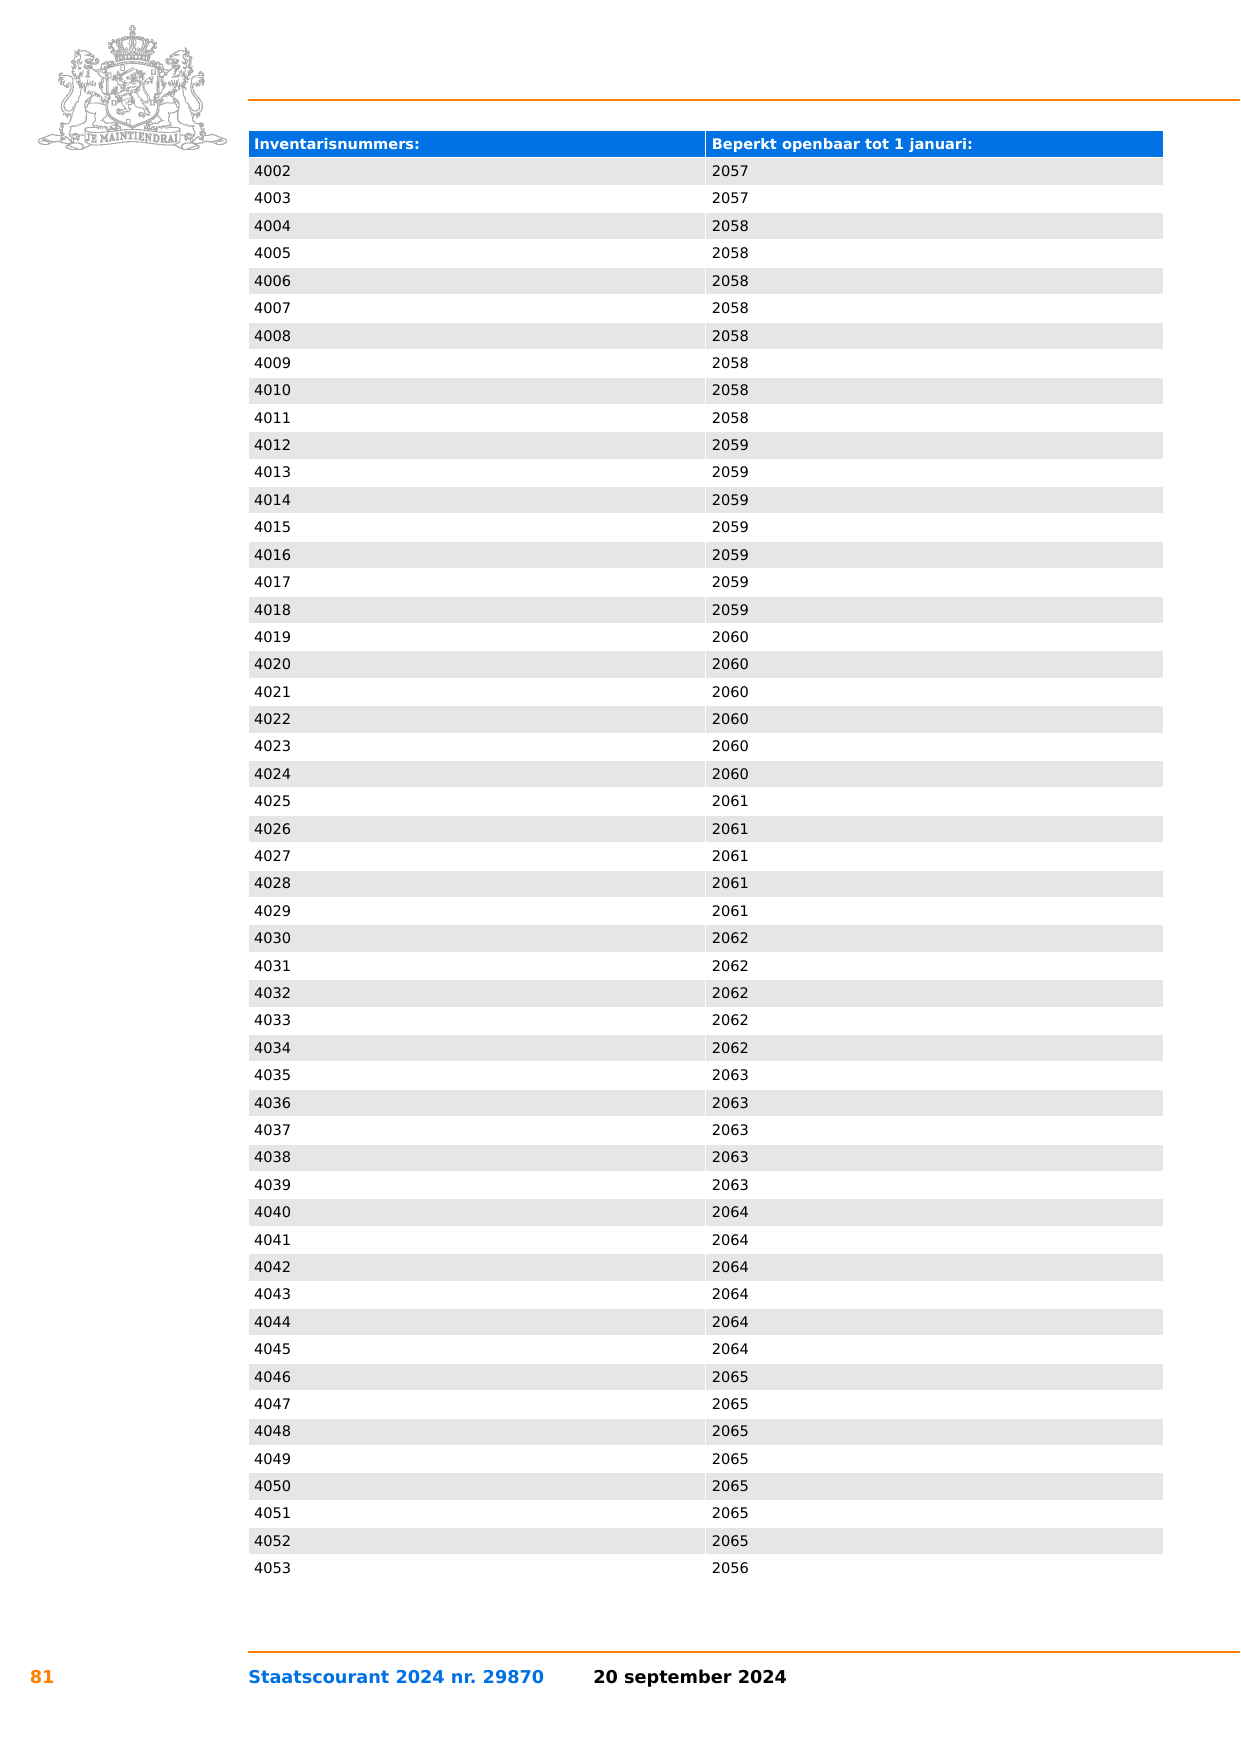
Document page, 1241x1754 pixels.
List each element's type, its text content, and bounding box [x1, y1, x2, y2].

table_cell 2059 [706, 597, 1163, 623]
table_cell 2063 [706, 1117, 1163, 1143]
table_cell 2062 [706, 980, 1163, 1007]
table_cell 2062 [706, 953, 1163, 979]
table_cell 2065 [706, 1501, 1163, 1527]
table_cell 4030 [249, 925, 705, 952]
table_cell 4053 [249, 1556, 705, 1582]
table_cell 2065 [706, 1473, 1163, 1500]
table_cell 4013 [249, 460, 705, 486]
table_cell 2060 [706, 679, 1163, 705]
table_cell 2063 [706, 1145, 1163, 1171]
table_cell 2063 [706, 1063, 1163, 1089]
table_cell 4048 [249, 1419, 705, 1445]
table_cell 4019 [249, 624, 705, 650]
table_cell 4020 [249, 651, 705, 678]
table_cell 2061 [706, 843, 1163, 869]
table_cell 4046 [249, 1364, 705, 1390]
table_cell 2059 [706, 487, 1163, 513]
table_cell 2063 [706, 1172, 1163, 1198]
table_cell 2059 [706, 460, 1163, 486]
table_cell 4042 [249, 1254, 705, 1281]
table_cell 2057 [706, 186, 1163, 212]
table_cell 2058 [706, 268, 1163, 294]
table_cell 4050 [249, 1473, 705, 1500]
table_cell 2059 [706, 515, 1163, 541]
table_header Inventarisnummers: [249, 131, 705, 157]
table_cell 4049 [249, 1446, 705, 1472]
table_cell 2064 [706, 1199, 1163, 1226]
table_cell 2061 [706, 871, 1163, 897]
table_cell 2061 [706, 898, 1163, 924]
table_cell 4011 [249, 405, 705, 431]
table_cell 2058 [706, 350, 1163, 376]
table_cell 2065 [706, 1446, 1163, 1472]
table_cell 4002 [249, 158, 705, 185]
table_cell 2062 [706, 925, 1163, 952]
table_cell 2058 [706, 323, 1163, 349]
table_cell 2065 [706, 1391, 1163, 1417]
table_cell 4026 [249, 816, 705, 842]
table_cell 2059 [706, 569, 1163, 596]
table_cell 4041 [249, 1227, 705, 1253]
table_cell 4037 [249, 1117, 705, 1143]
table_cell 4040 [249, 1199, 705, 1226]
table_cell 4036 [249, 1090, 705, 1116]
table_cell 2060 [706, 624, 1163, 650]
table_cell 4045 [249, 1336, 705, 1363]
table_cell 2063 [706, 1090, 1163, 1116]
table_cell 2058 [706, 213, 1163, 239]
table_cell 2058 [706, 378, 1163, 404]
table_cell 2062 [706, 1035, 1163, 1061]
table_cell 2064 [706, 1227, 1163, 1253]
table_cell 4007 [249, 295, 705, 322]
table_cell 4014 [249, 487, 705, 513]
table_cell 2064 [706, 1282, 1163, 1308]
picture [38, 25, 227, 150]
table_cell 4022 [249, 706, 705, 733]
table_cell 4009 [249, 350, 705, 376]
table_cell 2059 [706, 542, 1163, 568]
table_cell 2064 [706, 1254, 1163, 1281]
table_cell 2060 [706, 706, 1163, 733]
table_cell 2058 [706, 241, 1163, 267]
table_cell 4032 [249, 980, 705, 1007]
table_cell 4029 [249, 898, 705, 924]
table_cell 4024 [249, 761, 705, 787]
table_cell 2060 [706, 651, 1163, 678]
table_cell 4015 [249, 515, 705, 541]
table_cell 2058 [706, 295, 1163, 322]
table_cell 2061 [706, 816, 1163, 842]
table_cell 4025 [249, 789, 705, 815]
table_cell 4004 [249, 213, 705, 239]
table_cell 4006 [249, 268, 705, 294]
table_cell 4039 [249, 1172, 705, 1198]
table_cell 2064 [706, 1336, 1163, 1363]
table_cell 4017 [249, 569, 705, 596]
table_cell 4021 [249, 679, 705, 705]
table_cell 4034 [249, 1035, 705, 1061]
table_cell 2060 [706, 761, 1163, 787]
table_cell 4052 [249, 1528, 705, 1554]
table_cell 2060 [706, 734, 1163, 760]
table_cell 2065 [706, 1364, 1163, 1390]
table_cell 4028 [249, 871, 705, 897]
table_cell 2059 [706, 432, 1163, 459]
table_cell 4043 [249, 1282, 705, 1308]
table_cell 4003 [249, 186, 705, 212]
table_cell 2061 [706, 789, 1163, 815]
table_cell 4044 [249, 1309, 705, 1335]
table_cell 2057 [706, 158, 1163, 185]
table_cell 4033 [249, 1008, 705, 1034]
table_cell 4031 [249, 953, 705, 979]
table_cell 2058 [706, 405, 1163, 431]
table_header Beperkt openbaar tot 1 januari: [706, 131, 1163, 157]
table_cell 4047 [249, 1391, 705, 1417]
table_cell 4035 [249, 1063, 705, 1089]
table_cell 4038 [249, 1145, 705, 1171]
table_cell 4016 [249, 542, 705, 568]
table_cell 2064 [706, 1309, 1163, 1335]
table_cell 4018 [249, 597, 705, 623]
table_cell 4012 [249, 432, 705, 459]
table_cell 4010 [249, 378, 705, 404]
table_cell 4008 [249, 323, 705, 349]
table_cell 2065 [706, 1419, 1163, 1445]
table_cell 4051 [249, 1501, 705, 1527]
table_cell 4023 [249, 734, 705, 760]
table_cell 2062 [706, 1008, 1163, 1034]
table_cell 4005 [249, 241, 705, 267]
table_cell 2056 [706, 1556, 1163, 1582]
table_cell 2065 [706, 1528, 1163, 1554]
table_cell 4027 [249, 843, 705, 869]
